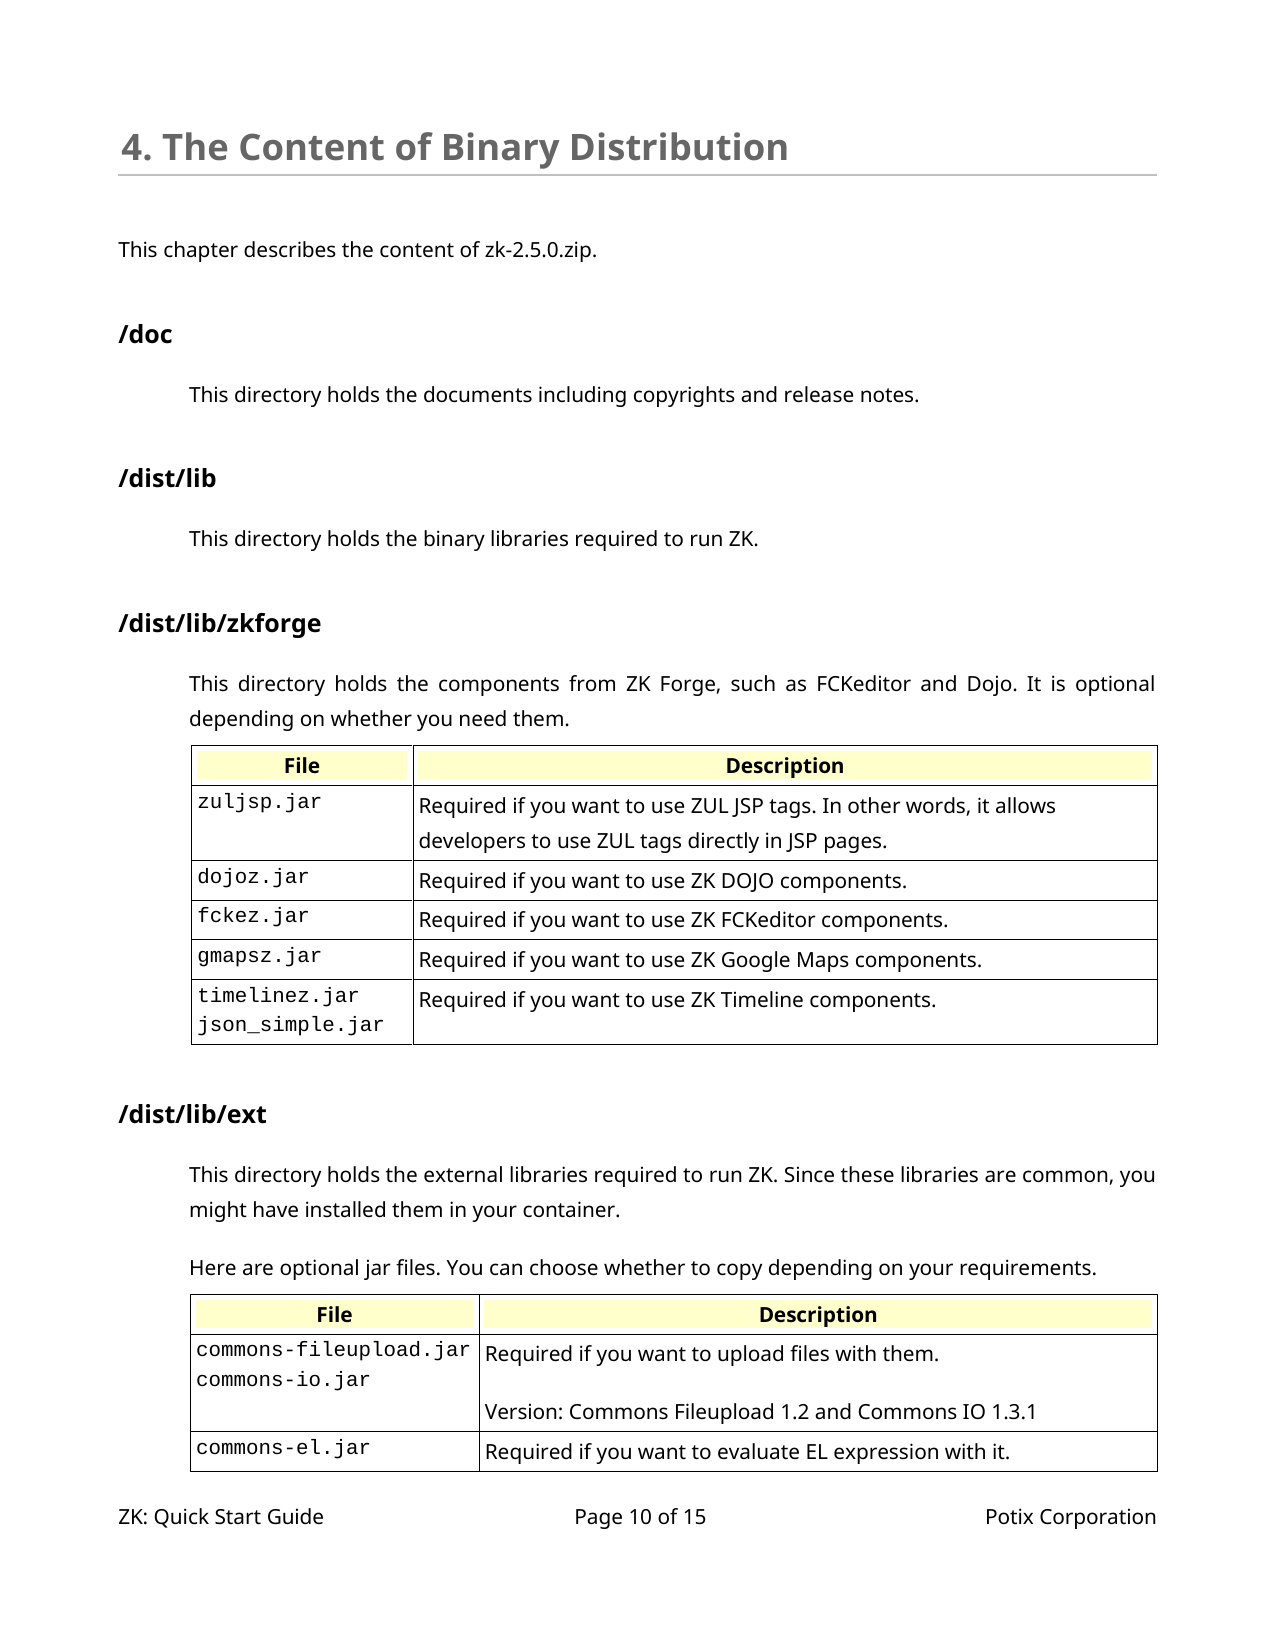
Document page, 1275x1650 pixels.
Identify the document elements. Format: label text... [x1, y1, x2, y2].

subtitle /dist/lib/zkforge [118, 606, 1157, 640]
text This chapter describes the content of zk-2.5.0.zip. [118, 235, 1157, 263]
table_cell Required if you want to evaluate EL expression with it. [480, 1432, 1157, 1471]
table_cell zuljsp.jar [192, 786, 412, 860]
table_header File [191, 1295, 479, 1334]
table_cell dojoz.jar [192, 861, 412, 900]
table_cell Required if you want to use ZK FCKeditor components. [414, 901, 1157, 939]
table_cell timelinez.jar json_simple.jar [192, 980, 412, 1044]
table_cell commons-fileupload.jar commons-io.jar [191, 1335, 479, 1431]
table_cell commons-el.jar [191, 1432, 479, 1471]
table_cell Required if you want to use ZK DOJO components. [414, 861, 1157, 900]
subtitle /dist/lib [118, 461, 1157, 495]
table_cell Required if you want to upload files with them. Version: Commons Fileupload 1.2 and Commons IO 1.3.1 [480, 1335, 1157, 1431]
text This directory holds the components from ZK Forge, such as FCKeditor and Dojo. It is optional depending on whether you need them. [189, 669, 1157, 733]
table_header File [192, 746, 412, 785]
table_header Description [414, 746, 1157, 785]
table_cell Required if you want to use ZK Timeline components. [414, 980, 1157, 1044]
text This directory holds the external libraries required to run ZK. Since these libraries are common, you might have installed them in your container. [189, 1160, 1157, 1224]
subtitle /doc [118, 316, 1157, 350]
table_cell Required if you want to use ZK Google Maps components. [414, 940, 1157, 979]
subtitle 4. The Content of Binary Distribution [118, 118, 1157, 174]
text This directory holds the binary libraries required to run ZK. [189, 524, 1157, 553]
table_cell gmapsz.jar [192, 940, 412, 979]
text Here are optional jar files. You can choose whether to copy depending on your requirements. [189, 1253, 1157, 1282]
table_cell fckez.jar [192, 901, 412, 939]
table_header Description [480, 1295, 1157, 1334]
table_cell Required if you want to use ZUL JSP tags. In other words, it allows developers to use ZUL tags directly in JSP pages. [414, 786, 1157, 860]
subtitle /dist/lib/ext [118, 1097, 1157, 1131]
text This directory holds the documents including copyrights and release notes. [189, 380, 1157, 408]
